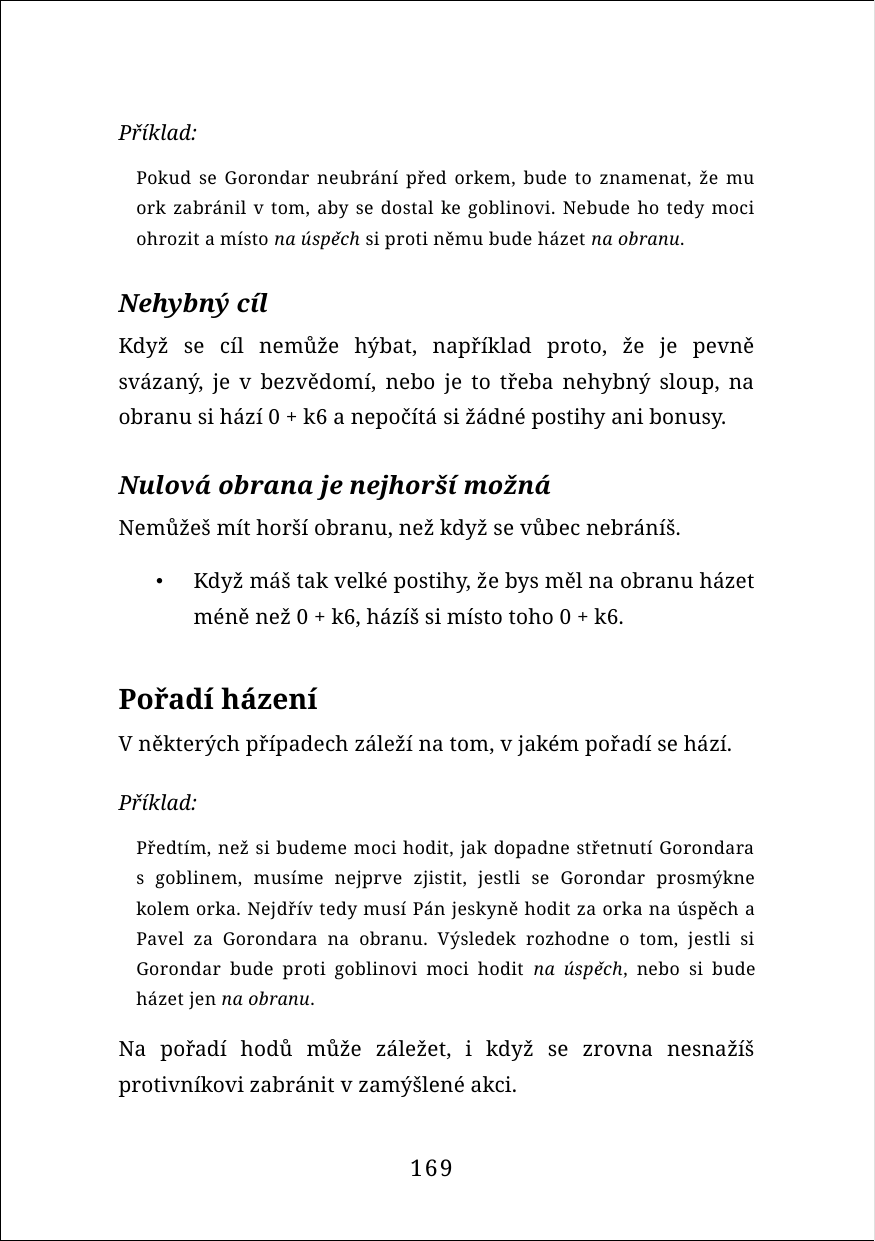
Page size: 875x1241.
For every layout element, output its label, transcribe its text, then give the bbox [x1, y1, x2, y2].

subtitle Nulová obrana je nejhorší možná [118, 467, 756, 502]
text Příklad: [118, 118, 756, 147]
text V některých případech záleží na tom, v jakém pořadí se hází. [118, 729, 756, 757]
text Příklad: [118, 788, 756, 817]
subtitle Nehybný cíl [118, 286, 756, 320]
text Na pořadí hodů může záležet, i když se zrovna nesnažíš protivníkovi zabránit v zamýšlené akci. [118, 1034, 756, 1098]
text Nemůžeš mít horší obranu, než když se vůbec nebráníš. [118, 513, 756, 542]
text Pokud se Gorondar neubrání před orkem, bude to znamenat, že mu ork zabránil v tom, aby se dostal ke goblinovi. Nebude ho tedy moci ohrozit a místo na úspěch si proti němu bude házet na obranu. [136, 166, 756, 250]
subtitle Pořadí házení [118, 679, 756, 717]
text Když se cíl nemůže hýbat, například proto, že je pevně svázaný, je v bezvědomí, nebo je to třeba nehybný sloup, na obranu si hází 0 + k6 a nepočítá si žádné postihy ani bonusy. [118, 331, 756, 431]
list Když máš tak velké postihy, že bys měl na obranu házet méně než 0 + k6, házíš si místo toho 0 + k6. [156, 567, 756, 631]
text Předtím, než si budeme moci hodit, jak dopadne střetnutí Gorondara s goblinem, musíme nejprve zjistit, jestli se Gorondar prosmýkne kolem orka. Nejdřív tedy musí Pán jeskyně hodit za orka na úspěch a Pavel za Gorondara na obranu. Výsledek rozhodne o tom, jestli si Gorondar bude proti goblinovi moci hodit na úspěch, nebo si bude házet jen na obranu. [136, 836, 756, 1011]
